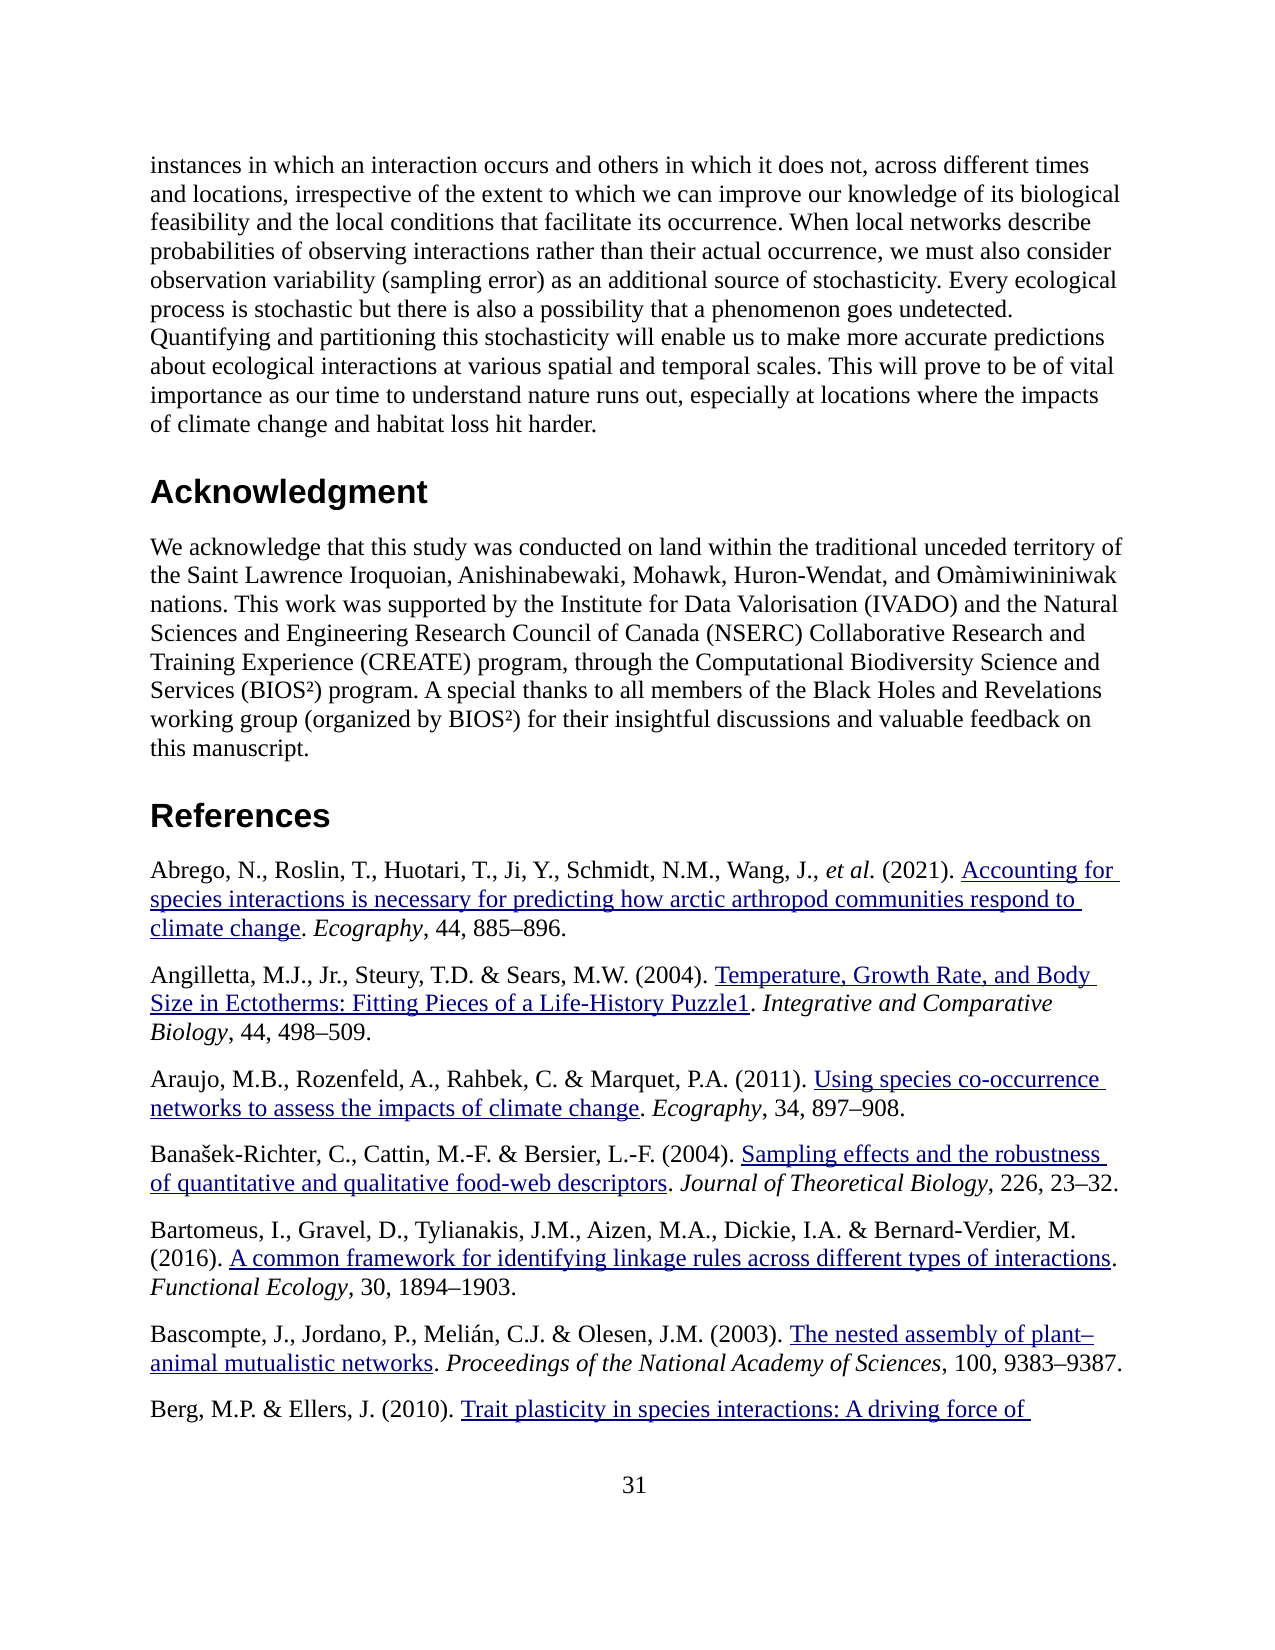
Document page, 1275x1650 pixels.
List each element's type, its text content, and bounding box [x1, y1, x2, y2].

subtitle References [150, 796, 1125, 834]
text Bartomeus, I., Gravel, D., Tylianakis, J.M., Aizen, M.A., Dickie, I.A. & Bernard-Verdier, M. (2016). A common framework for identifying linkage rules across different types of interactions. Functional Ecology, 30, 1894–1903. [150, 1215, 1125, 1301]
text Berg, M.P. & Ellers, J. (2010). Trait plasticity in species interactions: A driving force of [150, 1394, 1125, 1423]
subtitle Acknowledgment [150, 471, 1125, 510]
text instances in which an interaction occurs and others in which it does not, across different times and locations, irrespective of the extent to which we can improve our knowledge of its biological feasibility and the local conditions that facilitate its occurrence. When local networks describe probabilities of observing interactions rather than their actual occurrence, we must also consider observation variability (sampling error) as an additional source of stochasticity. Every ecological process is stochastic but there is also a possibility that a phenomenon goes undetected. Quantifying and partitioning this stochasticity will enable us to make more accurate predictions about ecological interactions at various spatial and temporal scales. This will prove to be of vital importance as our time to understand nature runs out, especially at locations where the impacts of climate change and habitat loss hit harder. [150, 150, 1125, 437]
text Angilletta, M.J., Jr., Steury, T.D. & Sears, M.W. (2004). Temperature, Growth Rate, and Body Size in Ectotherms: Fitting Pieces of a Life-History Puzzle1. Integrative and Comparative Biology, 44, 498–509. [150, 960, 1125, 1046]
text Banašek-Richter, C., Cattin, M.-F. & Bersier, L.-F. (2004). Sampling effects and the robustness of quantitative and qualitative food-web descriptors. Journal of Theoretical Biology, 226, 23–32. [150, 1139, 1125, 1197]
text Abrego, N., Roslin, T., Huotari, T., Ji, Y., Schmidt, N.M., Wang, J., et al. (2021). Accounting for species interactions is necessary for predicting how arctic arthropod communities respond to climate change. Ecography, 44, 885–896. [150, 856, 1125, 942]
text We acknowledge that this study was conducted on land within the traditional unceded territory of the Saint Lawrence Iroquoian, Anishinabewaki, Mohawk, Huron-Wendat, and Omàmiwininiwak nations. This work was supported by the Institute for Data Valorisation (IVADO) and the Natural Sciences and Engineering Research Council of Canada (NSERC) Collaborative Research and Training Experience (CREATE) program, through the Computational Biodiversity Science and Services (BIOS²) program. A special thanks to all members of the Black Holes and Revelations working group (organized by BIOS²) for their insightful discussions and valuable feedback on this manuscript. [150, 532, 1125, 762]
text Bascompte, J., Jordano, P., Melián, C.J. & Olesen, J.M. (2003). The nested assembly of plant–animal mutualistic networks. Proceedings of the National Academy of Sciences, 100, 9383–9387. [150, 1319, 1125, 1376]
text Araujo, M.B., Rozenfeld, A., Rahbek, C. & Marquet, P.A. (2011). Using species co-occurrence networks to assess the impacts of climate change. Ecography, 34, 897–908. [150, 1064, 1125, 1121]
